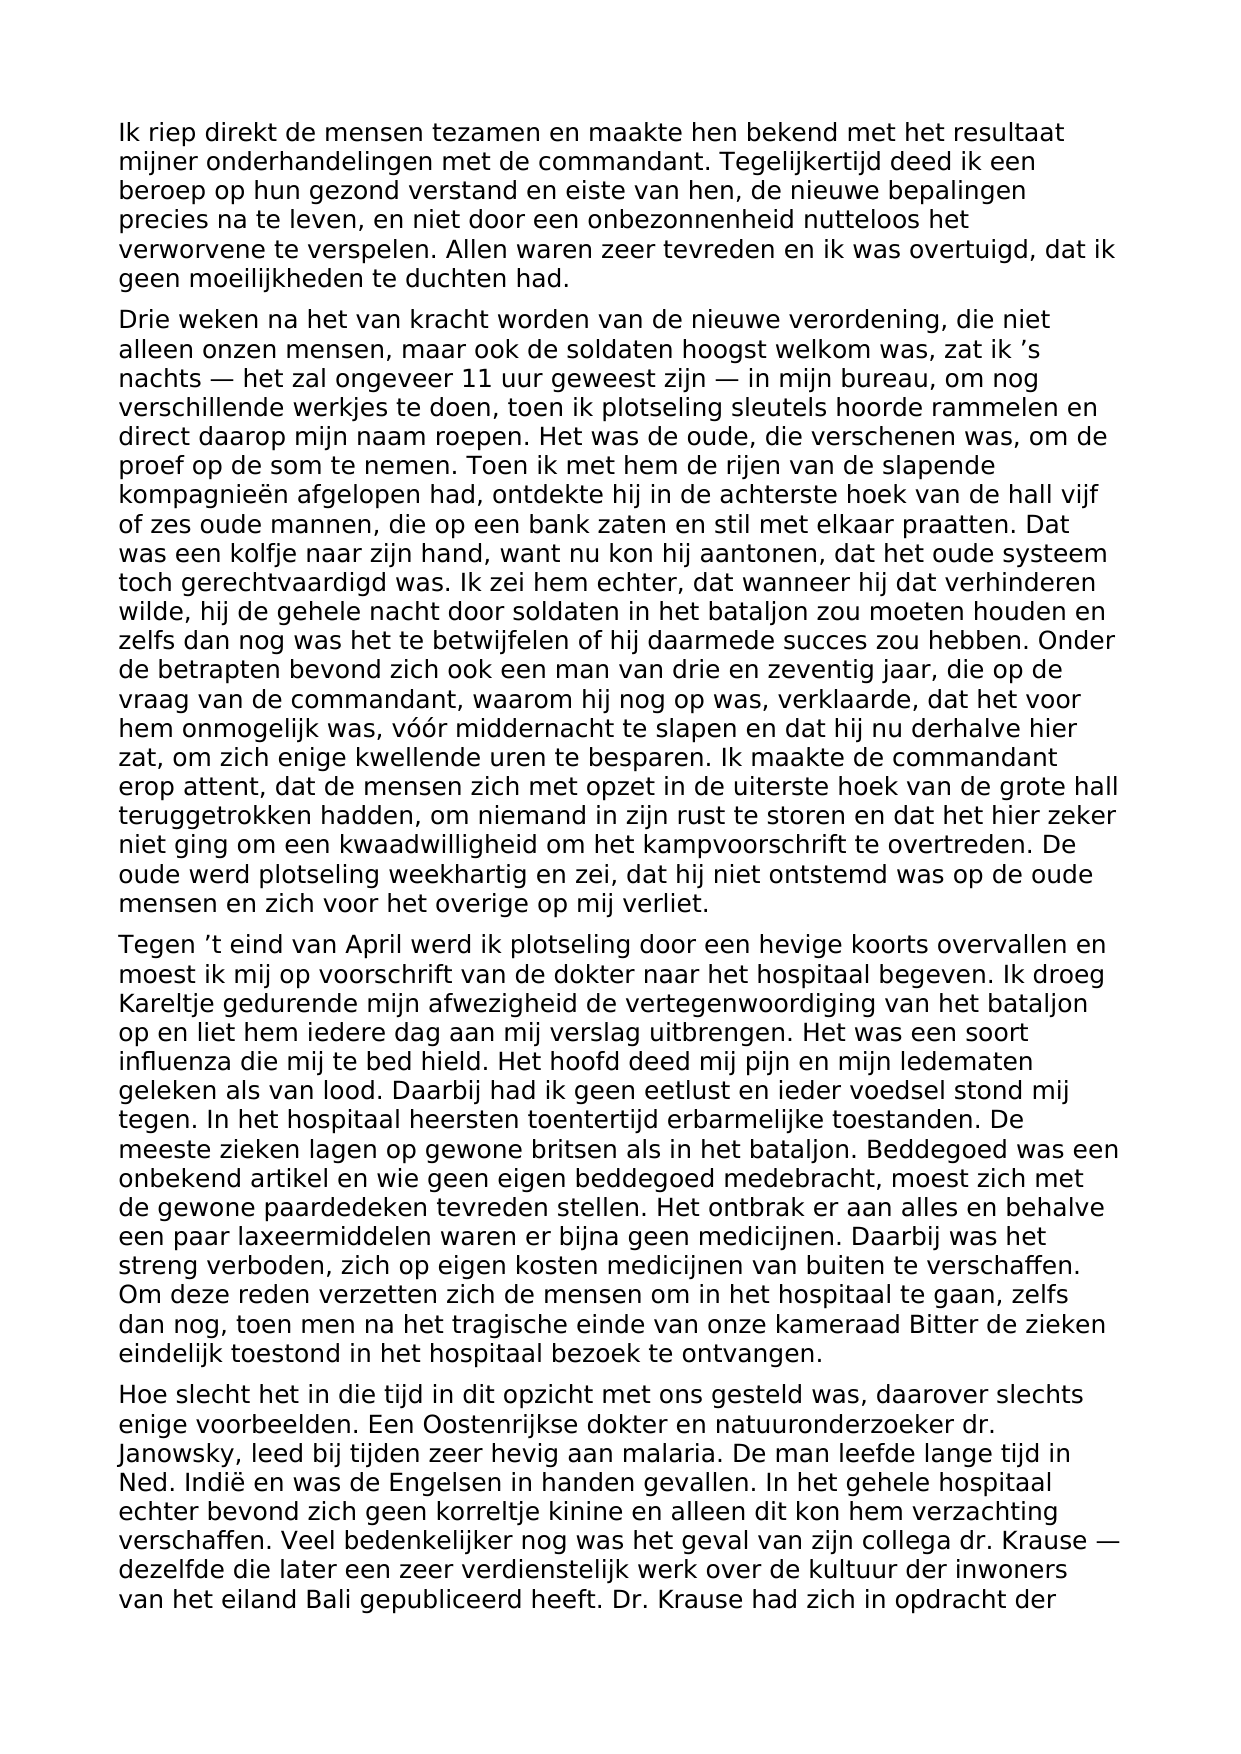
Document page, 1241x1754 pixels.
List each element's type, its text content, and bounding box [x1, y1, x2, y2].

text Drie weken na het van kracht worden van de nieuwe verordening, die niet alleen onzen mensen, maar ook de soldaten hoogst welkom was, zat ik ’s nachts — het zal ongeveer 11 uur geweest zijn — in mijn bureau, om nog verschillende werkjes te doen, toen ik plotseling sleutels hoorde rammelen en direct daarop mijn naam roepen. Het was de oude, die verschenen was, om de proef op de som te nemen. Toen ik met hem de rijen van de slapende kompagnieën afgelopen had, ontdekte hij in de achterste hoek van de hall vijf of zes oude mannen, die op een bank zaten en stil met elkaar praatten. Dat was een kolfje naar zijn hand, want nu kon hij aantonen, dat het oude systeem toch gerechtvaardigd was. Ik zei hem echter, dat wanneer hij dat verhinderen wilde, hij de gehele nacht door soldaten in het bataljon zou moeten houden en zelfs dan nog was het te betwijfelen of hij daarmede succes zou hebben. Onder de betrapten bevond zich ook een man van drie en zeventig jaar, die op de vraag van de commandant, waarom hij nog op was, verklaarde, dat het voor hem onmogelijk was, vóór middernacht te slapen en dat hij nu derhalve hier zat, om zich enige kwellende uren te besparen. Ik maakte de commandant erop attent, dat de mensen zich met opzet in de uiterste hoek van de grote hall teruggetrokken hadden, om niemand in zijn rust te storen en dat het hier zeker niet ging om een kwaadwilligheid om het kampvoorschrift te overtreden. De oude werd plotseling weekhartig en zei, dat hij niet ontstemd was op de oude mensen en zich voor het overige op mij verliet. [118, 306, 1122, 918]
text Hoe slecht het in die tijd in dit opzicht met ons gesteld was, daarover slechts enige voorbeelden. Een Oostenrijkse dokter en natuuronderzoeker dr. Janowsky, leed bij tijden zeer hevig aan malaria. De man leefde lange tijd in Ned. Indië en was de Engelsen in handen gevallen. In het gehele hospitaal echter bevond zich geen korreltje kinine en alleen dit kon hem verzachting verschaffen. Veel bedenkelijker nog was het geval van zijn collega dr. Krause — dezelfde die later een zeer verdienstelijk werk over de kultuur der inwoners van het eiland Bali gepubliceerd heeft. Dr. Krause had zich in opdracht der [118, 1381, 1122, 1614]
text Tegen ’t eind van April werd ik plotseling door een hevige koorts overvallen en moest ik mij op voorschrift van de dokter naar het hospitaal begeven. Ik droeg Kareltje gedurende mijn afwezigheid de vertegenwoordiging van het bataljon op en liet hem iedere dag aan mij verslag uitbrengen. Het was een soort influenza die mij te bed hield. Het hoofd deed mij pijn en mijn ledematen geleken als van lood. Daarbij had ik geen eetlust en ieder voedsel stond mij tegen. In het hospitaal heersten toentertijd erbarmelijke toestanden. De meeste zieken lagen op gewone britsen als in het bataljon. Beddegoed was een onbekend artikel en wie geen eigen beddegoed medebracht, moest zich met de gewone paardedeken tevreden stellen. Het ontbrak er aan alles en behalve een paar laxeermiddelen waren er bijna geen medicijnen. Daarbij was het streng verboden, zich op eigen kosten medicijnen van buiten te verschaffen. Om deze reden verzetten zich de mensen om in het hospitaal te gaan, zelfs dan nog, toen men na het tragische einde van onze kameraad Bitter de zieken eindelijk toestond in het hospitaal bezoek te ontvangen. [118, 931, 1122, 1368]
text Ik riep direkt de mensen tezamen en maakte hen bekend met het resultaat mijner onderhandelingen met de commandant. Tegelijkertijd deed ik een beroep op hun gezond verstand en eiste van hen, de nieuwe bepalingen precies na te leven, en niet door een onbezonnenheid nutteloos het verworvene te verspelen. Allen waren zeer tevreden en ik was overtuigd, dat ik geen moeilijkheden te duchten had. [118, 118, 1122, 293]
